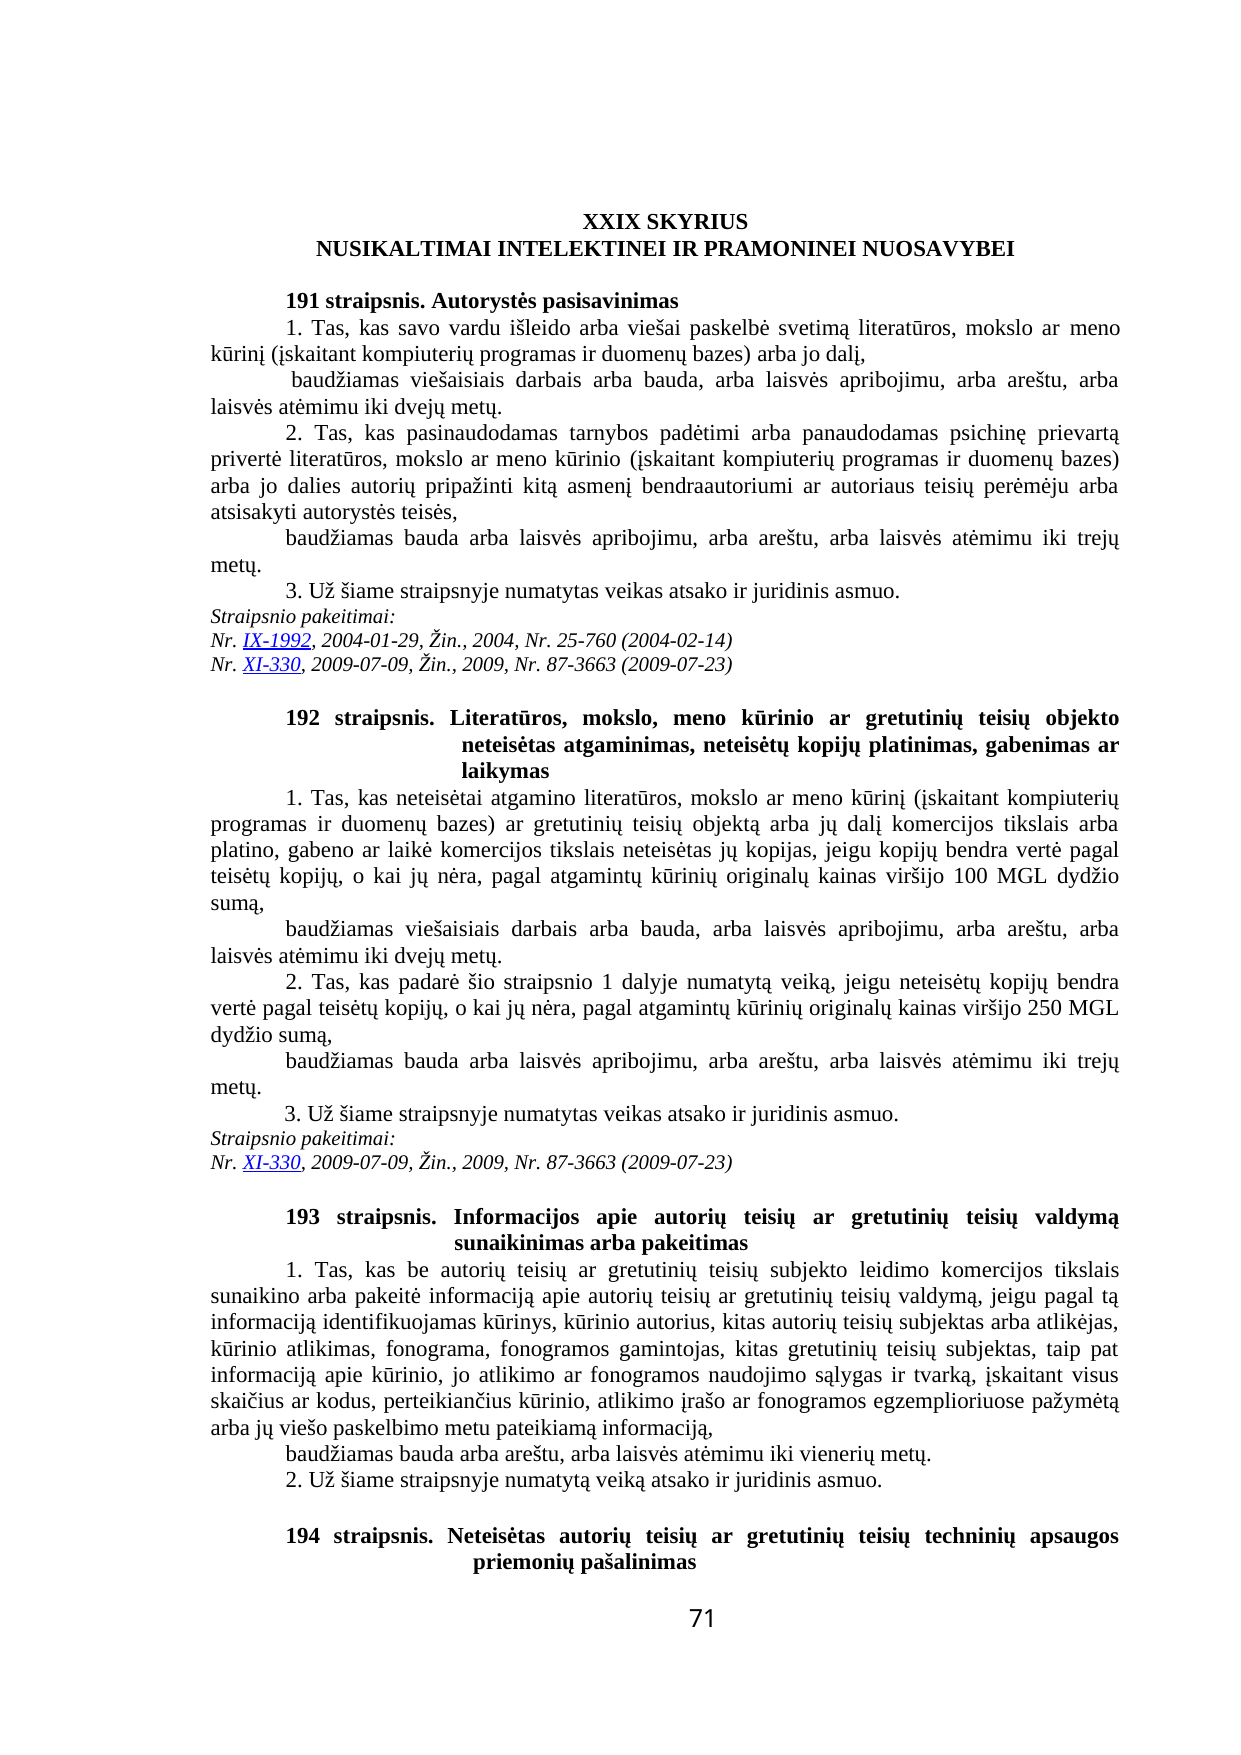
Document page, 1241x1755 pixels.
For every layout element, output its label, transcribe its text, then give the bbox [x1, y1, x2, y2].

text 193 straipsnis. Informacijos apie autorių teisių ar gretutinių teisių valdymą sunaikinimas arba pakeitimas [285, 1203, 1120, 1256]
text 194 straipsnis. Neteisėtas autorių teisių ar gretutinių teisių techninių apsaugos priemonių pašalinimas [285, 1522, 1120, 1574]
text baudžiamas bauda arba areštu, arba laisvės atėmimu iki vienerių metų. [210, 1440, 1120, 1467]
text 192 straipsnis. Literatūros, mokslo, meno kūrinio ar gretutinių teisių objekto neteisėtas atgaminimas, neteisėtų kopijų platinimas, gabenimas ar laikymas [285, 704, 1120, 783]
text baudžiamas viešaisiais darbais arba bauda, arba laisvės apribojimu, arba areštu, arba laisvės atėmimu iki dvejų metų. [210, 915, 1120, 968]
text 1. Tas, kas savo vardu išleido arba viešai paskelbė svetimą literatūros, mokslo ar meno kūrinį (įskaitant kompiuterių programas ir duomenų bazes) arba jo dalį, [210, 314, 1120, 366]
text 1. Tas, kas be autorių teisių ar gretutinių teisių subjekto leidimo komercijos tikslais sunaikino arba pakeitė informaciją apie autorių teisių ar gretutinių teisių valdymą, jeigu pagal tą informaciją identifikuojamas kūrinys, kūrinio autorius, kitas autorių teisių subjektas arba atlikėjas, kūrinio atlikimas, fonograma, fonogramos gamintojas, kitas gretutinių teisių subjektas, taip pat informaciją apie kūrinio, jo atlikimo ar fonogramos naudojimo sąlygas ir tvarką, įskaitant visus skaičius ar kodus, perteikiančius kūrinio, atlikimo įrašo ar fonogramos egzemplioriuose pažymėtą arba jų viešo paskelbimo metu pateikiamą informaciją, [210, 1256, 1120, 1440]
text Nr. XI-330, 2009-07-09, Žin., 2009, Nr. 87-3663 (2009-07-23) [210, 652, 1120, 676]
text 2. Tas, kas pasinaudodamas tarnybos padėtimi arba panaudodamas psichinę prievartą privertė literatūros, mokslo ar meno kūrinio (įskaitant kompiuterių programas ir duomenų bazes) arba jo dalies autorių pripažinti kitą asmenį bendraautoriumi ar autoriaus teisių perėmėju arba atsisakyti autorystės teisės, [210, 419, 1120, 524]
text baudžiamas viešaisiais darbais arba bauda, arba laisvės apribojimu, arba areštu, arba laisvės atėmimu iki dvejų metų. [210, 366, 1120, 419]
text 2. Už šiame straipsnyje numatytą veiką atsako ir juridinis asmuo. [210, 1467, 1120, 1493]
text Straipsnio pakeitimai: [210, 1126, 1120, 1150]
text NUSIKALTIMAI INTELEKTINEI ir pramoninei NUOSAVYBEI [210, 234, 1120, 261]
text 1. Tas, kas neteisėtai atgamino literatūros, mokslo ar meno kūrinį (įskaitant kompiuterių programas ir duomenų bazes) ar gretutinių teisių objektą arba jų dalį komercijos tikslais arba platino, gabeno ar laikė komercijos tikslais neteisėtas jų kopijas, jeigu kopijų bendra vertė pagal teisėtų kopijų, o kai jų nėra, pagal atgamintų kūrinių originalų kainas viršijo 100 MGL dydžio sumą, [210, 783, 1120, 915]
text 191 straipsnis. Autorystės pasisavinimas [210, 287, 1120, 314]
text baudžiamas bauda arba laisvės apribojimu, arba areštu, arba laisvės atėmimu iki trejų metų. [210, 1047, 1120, 1100]
text Nr. IX-1992, 2004-01-29, Žin., 2004, Nr. 25-760 (2004-02-14) [210, 628, 1120, 652]
text baudžiamas bauda arba laisvės apribojimu, arba areštu, arba laisvės atėmimu iki trejų metų. [210, 524, 1120, 577]
text 3. Už šiame straipsnyje numatytas veikas atsako ir juridinis asmuo. [210, 577, 1120, 603]
text Straipsnio pakeitimai: [210, 603, 1120, 628]
text Nr. XI-330, 2009-07-09, Žin., 2009, Nr. 87-3663 (2009-07-23) [210, 1150, 1120, 1174]
text 3. Už šiame straipsnyje numatytas veikas atsako ir juridinis asmuo. [210, 1100, 1120, 1126]
text 2. Tas, kas padarė šio straipsnio 1 dalyje numatytą veiką, jeigu neteisėtų kopijų bendra vertė pagal teisėtų kopijų, o kai jų nėra, pagal atgamintų kūrinių originalų kainas viršijo 250 MGL dydžio sumą, [210, 968, 1120, 1047]
subtitle XXIX SKYRIUS [210, 208, 1120, 234]
